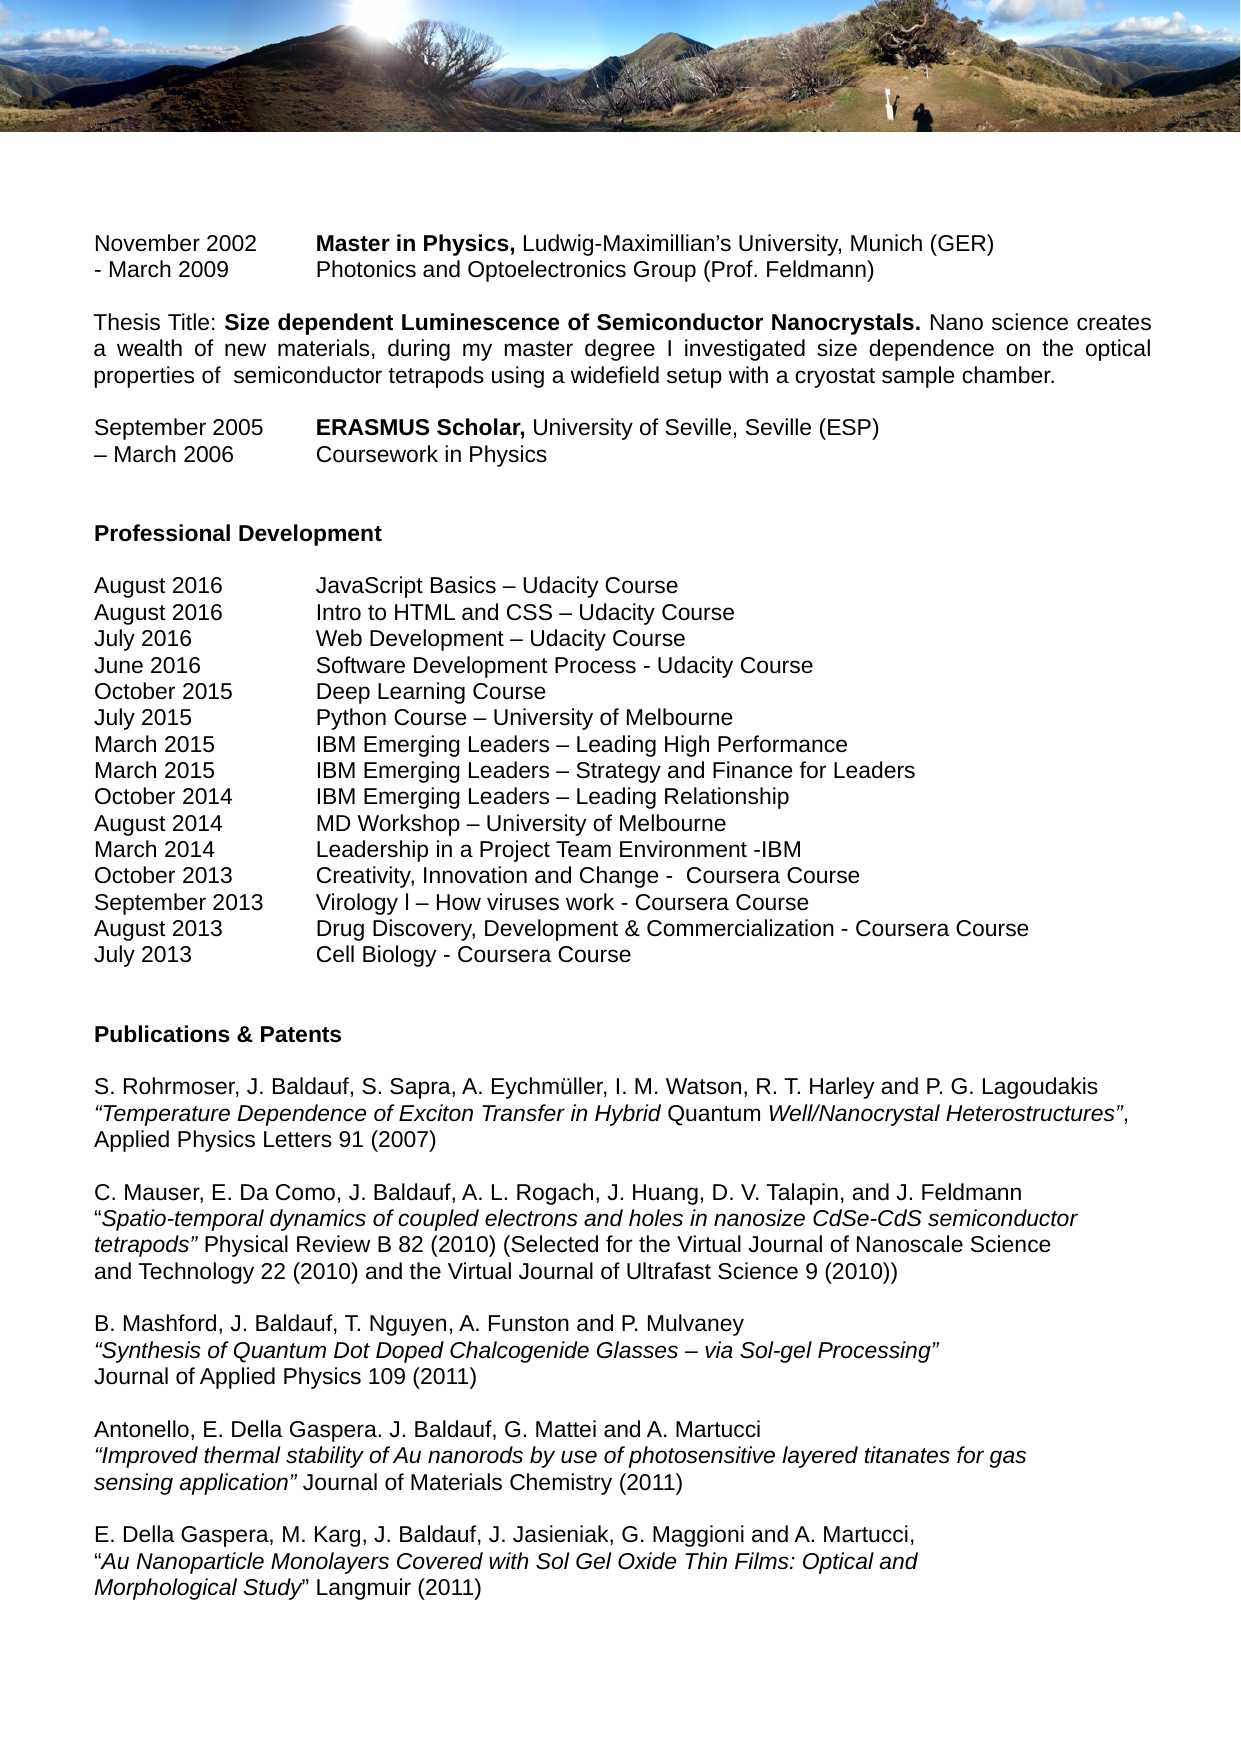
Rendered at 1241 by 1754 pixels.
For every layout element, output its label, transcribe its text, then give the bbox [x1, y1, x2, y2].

text September 2013 Virology l – How viruses work - Coursera Course [94, 889, 1152, 915]
text October 2014 IBM Emerging Leaders – Leading Relationship [94, 783, 1152, 810]
text August 2016 JavaScript Basics – Udacity Course [94, 572, 1152, 599]
text March 2015 IBM Emerging Leaders – Leading High Performance [94, 731, 1152, 757]
text Thesis Title: Size dependent Luminescence of Semiconductor Nanocrystals. Nano science creates a wealth of new materials, during my master degree I investigated size dependence on the optical properties of semiconductor tetrapods using a widefield setup with a cryostat sample chamber. [93, 309, 1152, 388]
text Journal of Applied Physics 109 (2011) [20, 1363, 1152, 1389]
text “Synthesis of Quantum Dot Doped Chalcogenide Glasses – via Sol-gel Processing” [94, 1337, 1152, 1363]
text sensing application” Journal of Materials Chemistry (2011) [94, 1468, 1152, 1495]
text July 2015 Python Course – University of Melbourne [94, 704, 1152, 731]
text Professional Development [20, 520, 1152, 546]
text October 2015 Deep Learning Course [94, 678, 1152, 704]
text - March 2009 Photonics and Optoelectronics Group (Prof. Feldmann) [20, 256, 1152, 283]
text Antonello, E. Della Gaspera. J. Baldauf, G. Mattei and A. Martucci [20, 1416, 1152, 1442]
text March 2014 Leadership in a Project Team Environment -IBM [20, 836, 1152, 862]
text Applied Physics Letters 91 (2007) [20, 1126, 1152, 1152]
text “Improved thermal stability of Au nanorods by use of photosensitive layered titanates for gas [20, 1442, 1152, 1468]
text C. Mauser, E. Da Como, J. Baldauf, A. L. Rogach, J. Huang, D. V. Talapin, and J. Feldmann [94, 1179, 1152, 1205]
text August 2014 MD Workshop – University of Melbourne [94, 810, 1152, 836]
text October 2013 Creativity, Innovation and Change - Coursera Course [94, 862, 1152, 889]
text and Technology 22 (2010) and the Virtual Journal of Ultrafast Science 9 (2010)) [94, 1258, 1152, 1284]
text August 2013 Drug Discovery, Development & Commercialization - Coursera Course [94, 915, 1152, 941]
text “Spatio-temporal dynamics of coupled electrons and holes in nanosize CdSe-CdS semiconductor tetrapods” Physical Review B 82 (2010) (Selected for the Virtual Journal of Nanoscale Science [94, 1205, 1152, 1258]
text June 2016 Software Development Process - Udacity Course [94, 652, 1152, 678]
text August 2016 Intro to HTML and CSS – Udacity Course [94, 599, 1152, 625]
text “Temperature Dependence of Exciton Transfer in Hybrid Quantum Well/Nanocrystal Heterostructures”, [20, 1099, 1152, 1126]
text July 2013 Cell Biology - Coursera Course [94, 941, 1152, 968]
text September 2005 ERASMUS Scholar, University of Seville, Seville (ESP) [20, 414, 1152, 441]
text November 2002 Master in Physics, Ludwig-Maximillian’s University, Munich (GER) [94, 230, 1152, 256]
text Publications & Patents [20, 1021, 1152, 1047]
text July 2016 Web Development – Udacity Course [94, 625, 1152, 652]
text – March 2006 Coursework in Physics [20, 441, 1152, 467]
text E. Della Gaspera, M. Karg, J. Baldauf, J. Jasieniak, G. Maggioni and A. Martucci, [94, 1521, 1152, 1548]
text March 2015 IBM Emerging Leaders – Strategy and Finance for Leaders [94, 757, 1152, 783]
text S. Rohrmoser, J. Baldauf, S. Sapra, A. Eychmüller, I. M. Watson, R. T. Harley and P. G. Lagoudakis [20, 1073, 1152, 1099]
text “Au Nanoparticle Monolayers Covered with Sol Gel Oxide Thin Films: Optical and [94, 1548, 1152, 1574]
text B. Mashford, J. Baldauf, T. Nguyen, A. Funston and P. Mulvaney [94, 1310, 1152, 1337]
picture [0, 0, 1241, 132]
text Morphological Study” Langmuir (2011) [94, 1574, 1152, 1600]
